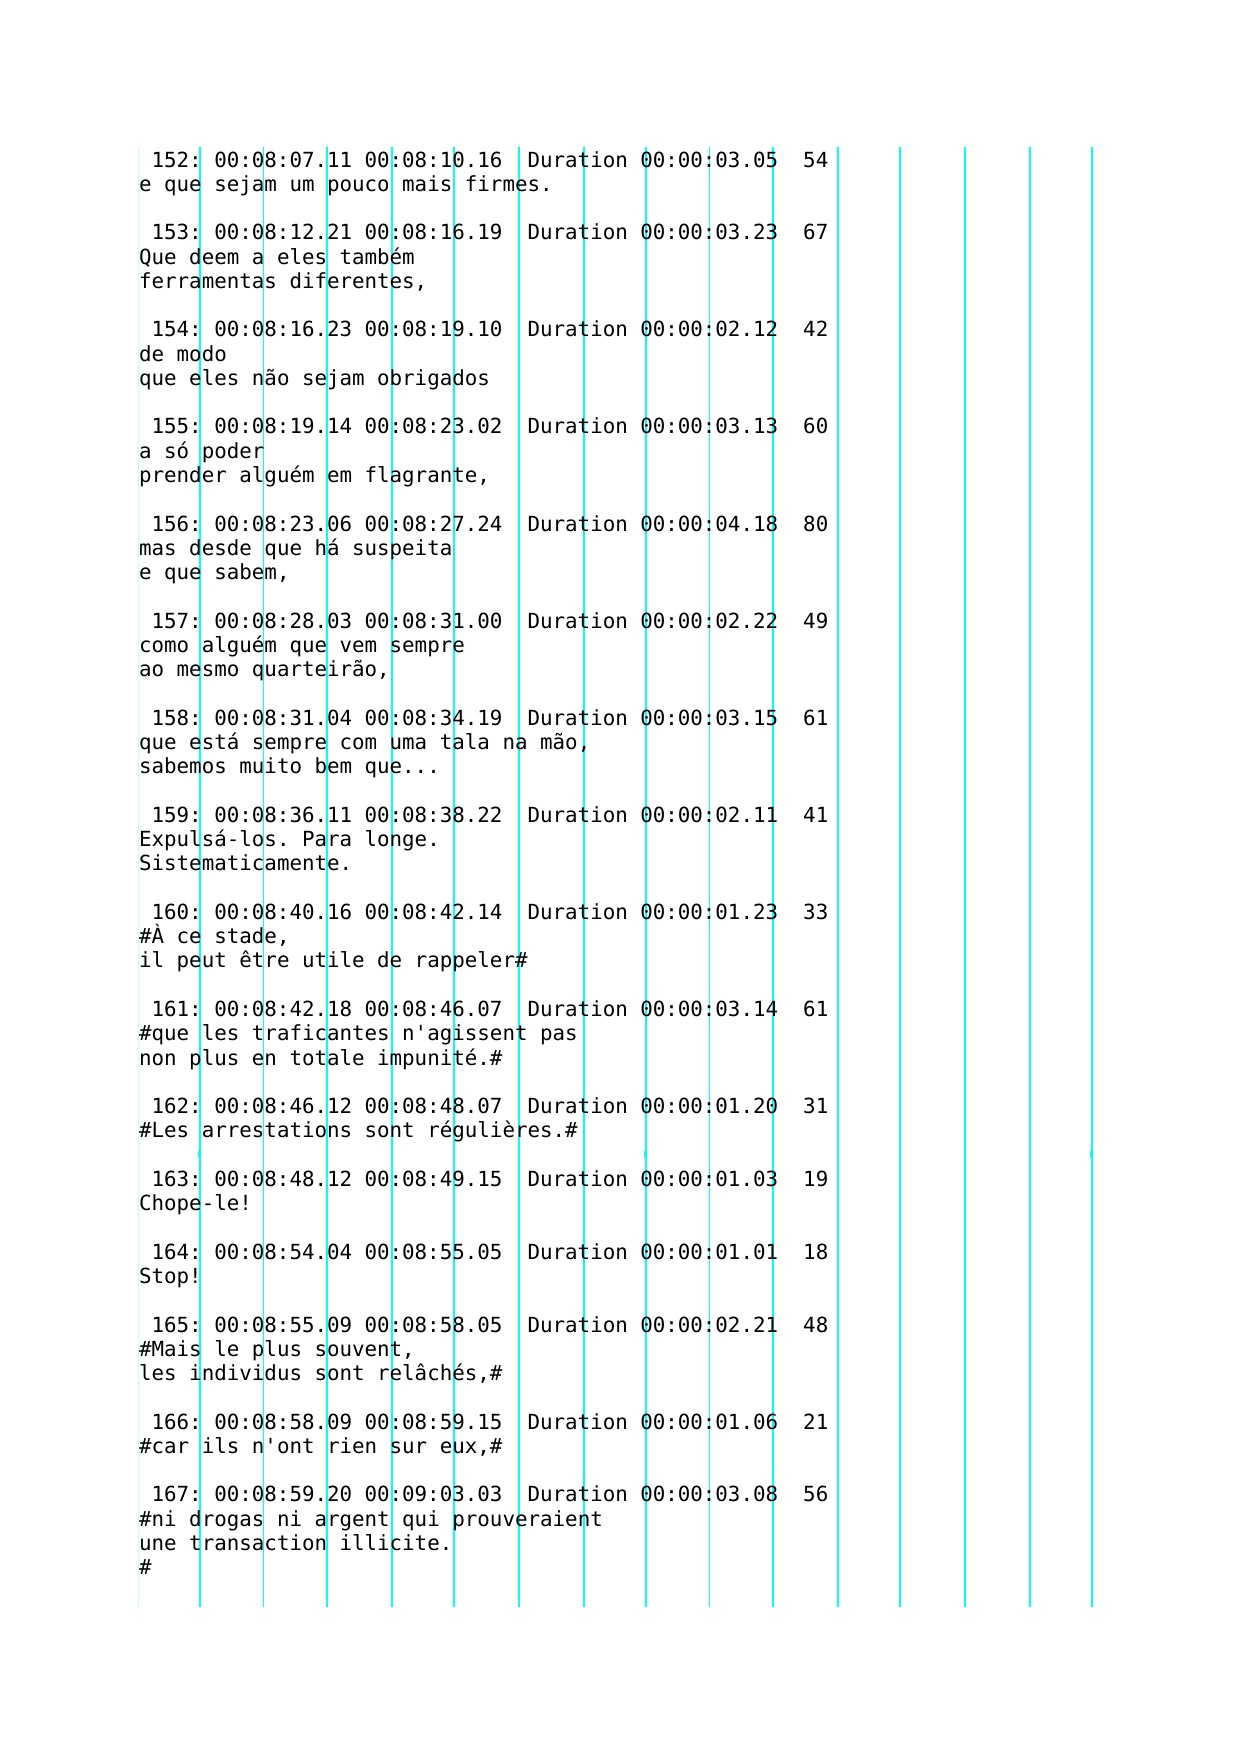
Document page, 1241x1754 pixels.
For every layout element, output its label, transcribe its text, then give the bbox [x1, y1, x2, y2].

text de modo [139, 342, 1101, 366]
text 152: 00:08:07.11 00:08:10.16 Duration 00:00:03.05 54 [139, 148, 1101, 172]
text il peut être utile de rappeler# [139, 948, 1101, 973]
text #car ils n'ont rien sur eux,# [139, 1434, 1101, 1458]
text Sistematicamente. [139, 851, 1101, 876]
text como alguém que vem sempre [139, 633, 1101, 657]
text e que sejam um pouco mais firmes. [139, 172, 1101, 196]
text e que sabem, [139, 560, 1101, 584]
text non plus en totale impunité.# [139, 1046, 1101, 1070]
picture [138, 147, 1102, 1607]
text sabemos muito bem que... [139, 754, 1101, 779]
text 161: 00:08:42.18 00:08:46.07 Duration 00:00:03.14 61 [139, 997, 1101, 1021]
text 157: 00:08:28.03 00:08:31.00 Duration 00:00:02.22 49 [139, 609, 1101, 633]
text les individus sont relâchés,# [139, 1361, 1101, 1385]
text Que deem a eles também [139, 245, 1101, 269]
text 166: 00:08:58.09 00:08:59.15 Duration 00:00:01.06 21 [139, 1410, 1101, 1434]
text ferramentas diferentes, [139, 269, 1101, 293]
text ao mesmo quarteirão, [139, 657, 1101, 682]
text 158: 00:08:31.04 00:08:34.19 Duration 00:00:03.15 61 [139, 706, 1101, 730]
text 159: 00:08:36.11 00:08:38.22 Duration 00:00:02.11 41 [139, 803, 1101, 827]
text Chope-le! [139, 1191, 1101, 1216]
text Expulsá-los. Para longe. [139, 827, 1101, 851]
text #Les arrestations sont régulières.# [139, 1118, 1101, 1143]
text une transaction illicite. [139, 1531, 1101, 1555]
text Stop! [139, 1264, 1101, 1288]
text #À ce stade, [139, 924, 1101, 948]
text 167: 00:08:59.20 00:09:03.03 Duration 00:00:03.08 56 [139, 1482, 1101, 1507]
text que eles não sejam obrigados [139, 366, 1101, 390]
text 162: 00:08:46.12 00:08:48.07 Duration 00:00:01.20 31 [139, 1094, 1101, 1118]
text 154: 00:08:16.23 00:08:19.10 Duration 00:00:02.12 42 [139, 317, 1101, 342]
text a só poder [139, 439, 1101, 463]
text mas desde que há suspeita [139, 536, 1101, 560]
text 165: 00:08:55.09 00:08:58.05 Duration 00:00:02.21 48 [139, 1313, 1101, 1337]
text 163: 00:08:48.12 00:08:49.15 Duration 00:00:01.03 19 [139, 1167, 1101, 1191]
text #ni drogas ni argent qui prouveraient [139, 1507, 1101, 1531]
text 160: 00:08:40.16 00:08:42.14 Duration 00:00:01.23 33 [139, 900, 1101, 924]
text # [139, 1555, 1101, 1579]
text 164: 00:08:54.04 00:08:55.05 Duration 00:00:01.01 18 [139, 1240, 1101, 1264]
text que está sempre com uma tala na mão, [139, 730, 1101, 754]
text #que les traficantes n'agissent pas [139, 1021, 1101, 1046]
text #Mais le plus souvent, [139, 1337, 1101, 1361]
text 156: 00:08:23.06 00:08:27.24 Duration 00:00:04.18 80 [139, 512, 1101, 536]
text 155: 00:08:19.14 00:08:23.02 Duration 00:00:03.13 60 [139, 414, 1101, 439]
text prender alguém em flagrante, [139, 463, 1101, 487]
text 153: 00:08:12.21 00:08:16.19 Duration 00:00:03.23 67 [139, 220, 1101, 245]
